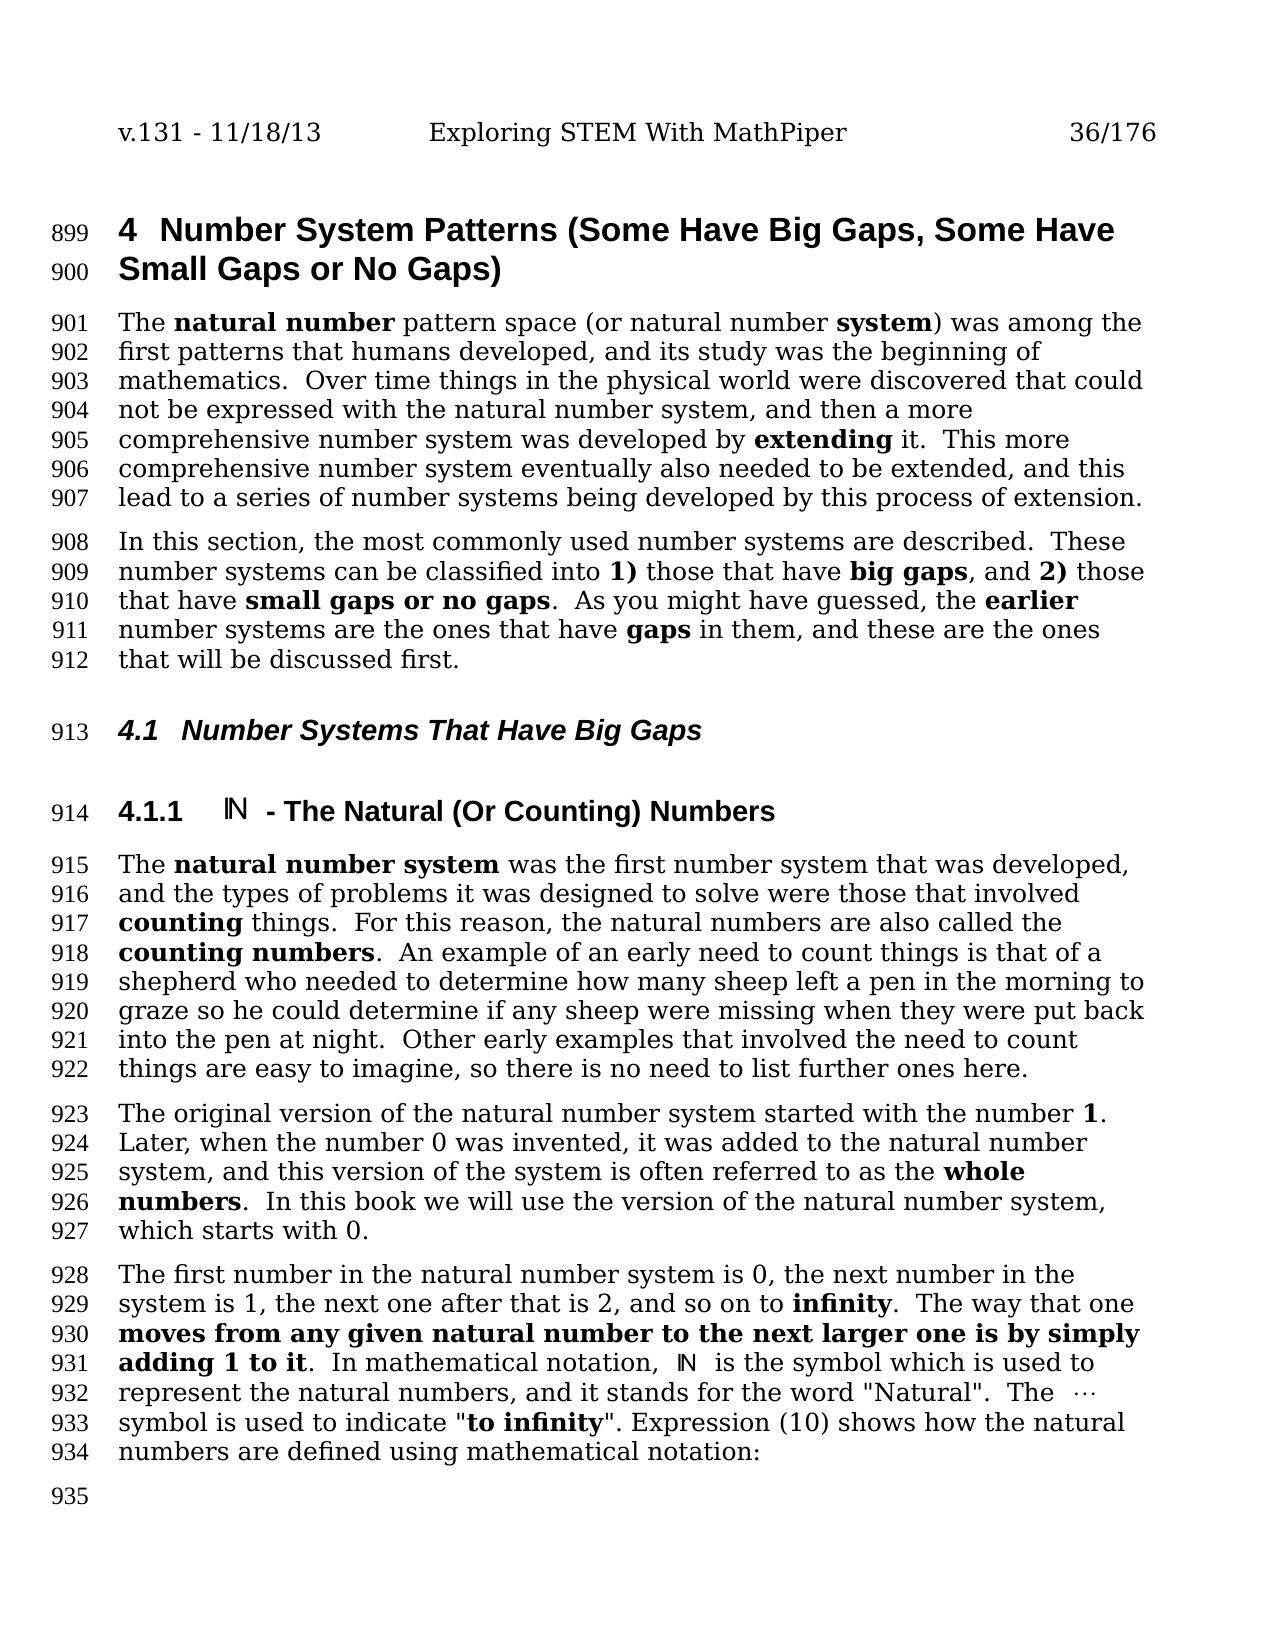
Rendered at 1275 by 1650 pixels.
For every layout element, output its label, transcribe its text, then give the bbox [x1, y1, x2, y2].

text The first number in the natural number system is 0, the next number in the system is 1, the next one after that is 2, and so on to infinity. The way that one moves from any given natural number to the next larger one is by simply adding 1 to it. In mathematical notation,is the symbol which is used to represent the natural numbers, and it stands for the word "Natural". Thesymbol is used to indicate "to infinity". Expression (10) shows how the natural numbers are defined using mathematical notation: [118, 1260, 1157, 1466]
text The natural number system was the first number system that was developed, and the types of problems it was designed to solve were those that involved counting things. For this reason, the natural numbers are also called the counting numbers. An example of an early need to count things is that of a shepherd who needed to determine how many sheep left a pen in the morning to graze so he could determine if any sheep were missing when they were put back into the pen at night. Other early examples that involved the need to count things are easy to imagine, so there is no need to list further ones here. [118, 850, 1157, 1084]
subtitle - The Natural (Or Counting) Numbers [118, 792, 1157, 829]
subtitle Number System Patterns (Some Have Big Gaps, Some Have Small Gaps or No Gaps) [118, 210, 1157, 287]
text The natural number pattern space (or natural number system) was among the first patterns that humans developed, and its study was the beginning of mathematics. Over time things in the physical world were discovered that could not be expressed with the natural number system, and then a more comprehensive number system was developed by extending it. This more comprehensive number system eventually also needed to be extended, and this lead to a series of number systems being developed by this process of extension. [118, 308, 1157, 513]
subtitle Number Systems That Have Big Gaps [118, 713, 1157, 747]
text The original version of the natural number system started with the number 1. Later, when the number 0 was invented, it was added to the natural number system, and this version of the system is often referred to as the whole numbers. In this book we will use the version of the natural number system, which starts with 0. [118, 1099, 1157, 1245]
text In this section, the most commonly used number systems are described. These number systems can be classified into 1) those that have big gaps, and 2) those that have small gaps or no gaps. As you might have guessed, the earlier number systems are the ones that have gaps in them, and these are the ones that will be discussed first. [118, 528, 1157, 674]
